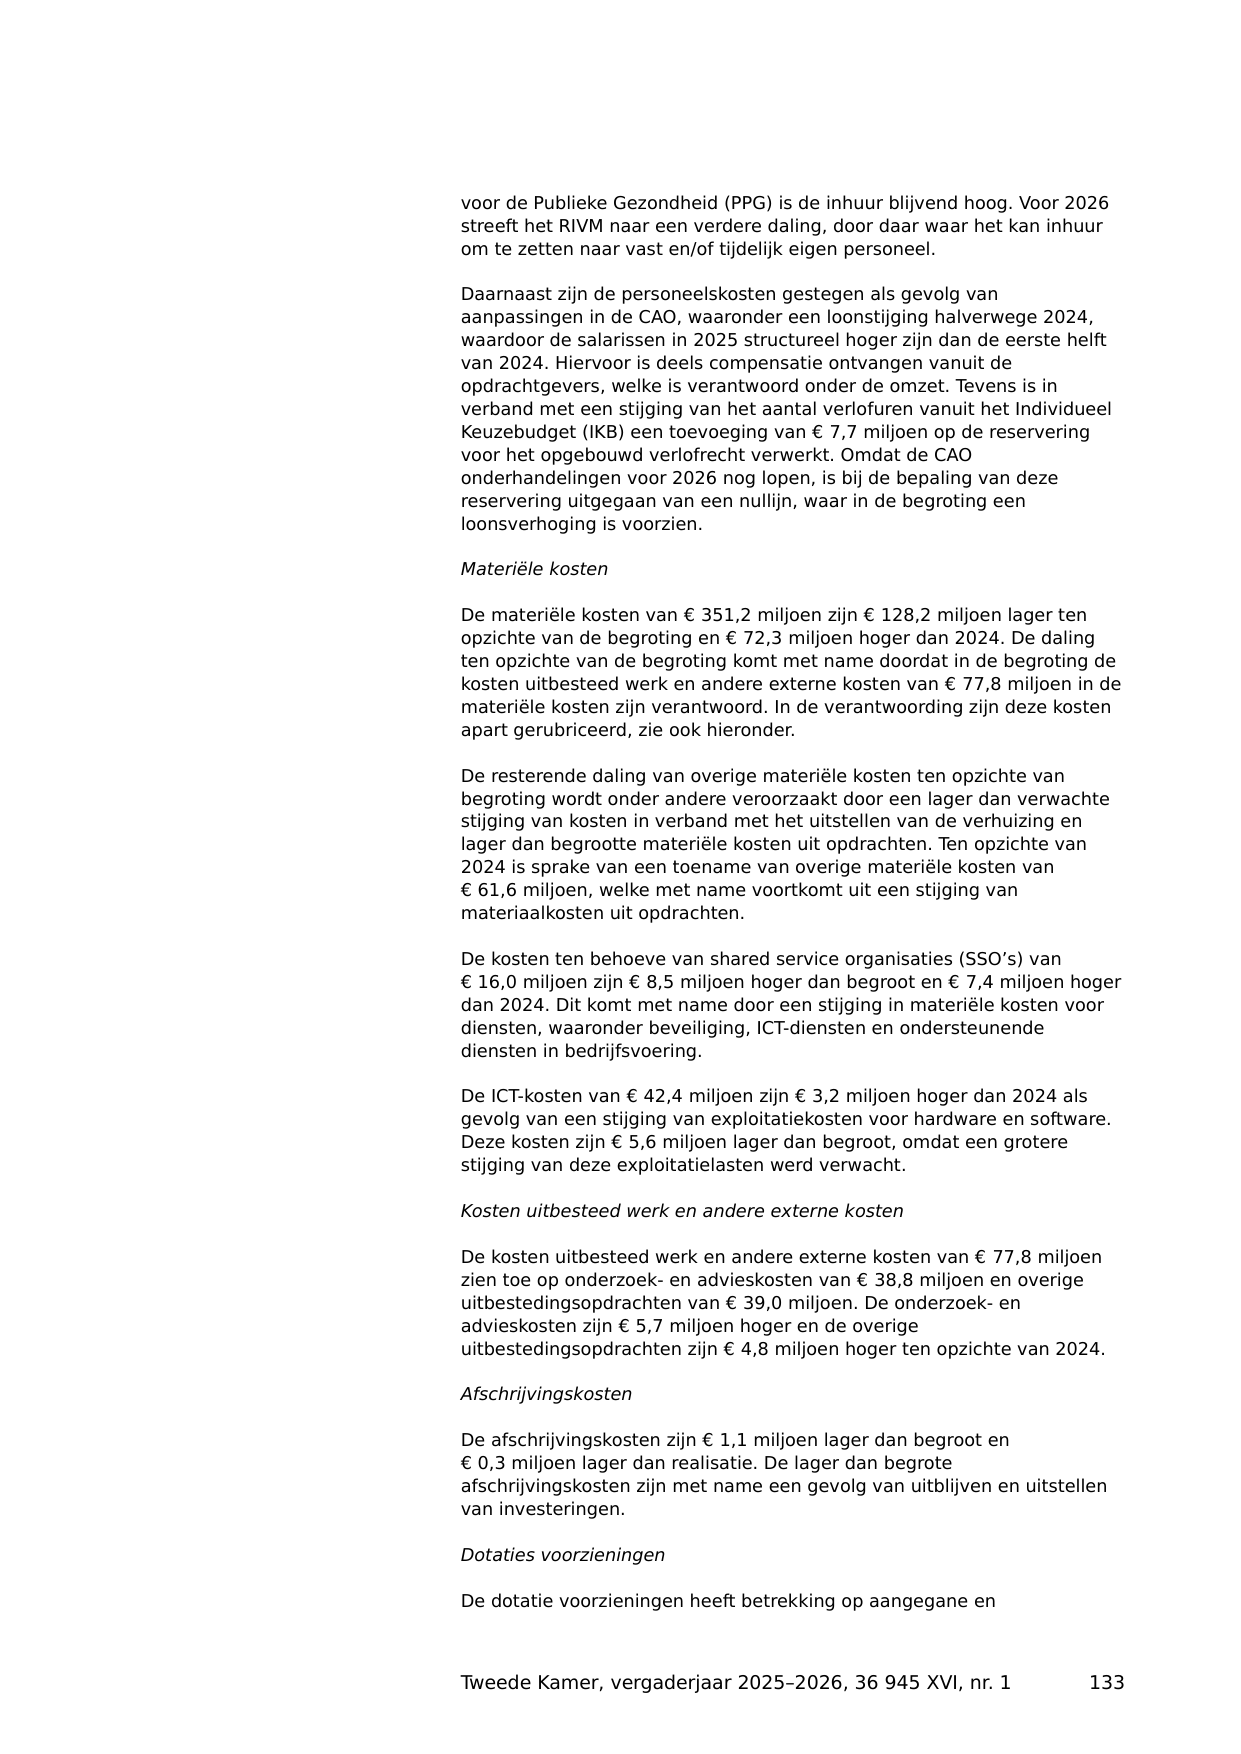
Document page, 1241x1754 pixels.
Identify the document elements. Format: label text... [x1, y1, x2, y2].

text De afschrijvingskosten zijn € 1,1 miljoen lager dan begroot en € 0,3 miljoen lager dan realisatie. De lager dan begrote afschrijvingskosten zijn met name een gevolg van uitblijven en uitstellen van investeringen. [461, 1428, 1125, 1520]
text De kosten ten behoeve van shared service organisaties (SSO’s) van € 16,0 miljoen zijn € 8,5 miljoen hoger dan begroot en € 7,4 miljoen hoger dan 2024. Dit komt met name door een stijging in materiële kosten voor diensten, waaronder beveiliging, ICT-diensten en ondersteunende diensten in bedrijfsvoering. [461, 947, 1125, 1062]
text Kosten uitbesteed werk en andere externe kosten [461, 1199, 1125, 1222]
text De resterende daling van overige materiële kosten ten opzichte van begroting wordt onder andere veroorzaakt door een lager dan verwachte stijging van kosten in verband met het uitstellen van de verhuizing en lager dan begrootte materiële kosten uit opdrachten. Ten opzichte van 2024 is sprake van een toename van overige materiële kosten van € 61,6 miljoen, welke met name voortkomt uit een stijging van materiaalkosten uit opdrachten. [461, 764, 1125, 924]
text voor de Publieke Gezondheid (PPG) is de inhuur blijvend hoog. Voor 2026 streeft het RIVM naar een verdere daling, door daar waar het kan inhuur om te zetten naar vast en/of tijdelijk eigen personeel. [461, 191, 1125, 259]
text De dotatie voorzieningen heeft betrekking op aangegane en [461, 1589, 1125, 1612]
text Afschrijvingskosten [461, 1382, 1125, 1405]
text De ICT-kosten van € 42,4 miljoen zijn € 3,2 miljoen hoger dan 2024 als gevolg van een stijging van exploitatiekosten voor hardware en software. Deze kosten zijn € 5,6 miljoen lager dan begroot, omdat een grotere stijging van deze exploitatielasten werd verwacht. [461, 1084, 1125, 1176]
text Dotaties voorzieningen [461, 1543, 1125, 1566]
text De kosten uitbesteed werk en andere externe kosten van € 77,8 miljoen zien toe op onderzoek- en advieskosten van € 38,8 miljoen en overige uitbestedingsopdrachten van € 39,0 miljoen. De onderzoek- en advieskosten zijn € 5,7 miljoen hoger en de overige uitbestedingsopdrachten zijn € 4,8 miljoen hoger ten opzichte van 2024. [461, 1245, 1125, 1359]
text Materiële kosten [461, 557, 1125, 580]
text De materiële kosten van € 351,2 miljoen zijn € 128,2 miljoen lager ten opzichte van de begroting en € 72,3 miljoen hoger dan 2024. De daling ten opzichte van de begroting komt met name doordat in de begroting de kosten uitbesteed werk en andere externe kosten van € 77,8 miljoen in de materiële kosten zijn verantwoord. In de verantwoording zijn deze kosten apart gerubriceerd, zie ook hieronder. [461, 603, 1125, 741]
text Daarnaast zijn de personeelskosten gestegen als gevolg van aanpassingen in de CAO, waaronder een loonstijging halverwege 2024, waardoor de salarissen in 2025 structureel hoger zijn dan de eerste helft van 2024. Hiervoor is deels compensatie ontvangen vanuit de opdrachtgevers, welke is verantwoord onder de omzet. Tevens is in verband met een stijging van het aantal verlofuren vanuit het Individueel Keuzebudget (IKB) een toevoeging van € 7,7 miljoen op de reservering voor het opgebouwd verlofrecht verwerkt. Omdat de CAO onderhandelingen voor 2026 nog lopen, is bij de bepaling van deze reservering uitgegaan van een nullijn, waar in de begroting een loonsverhoging is voorzien. [461, 282, 1125, 534]
